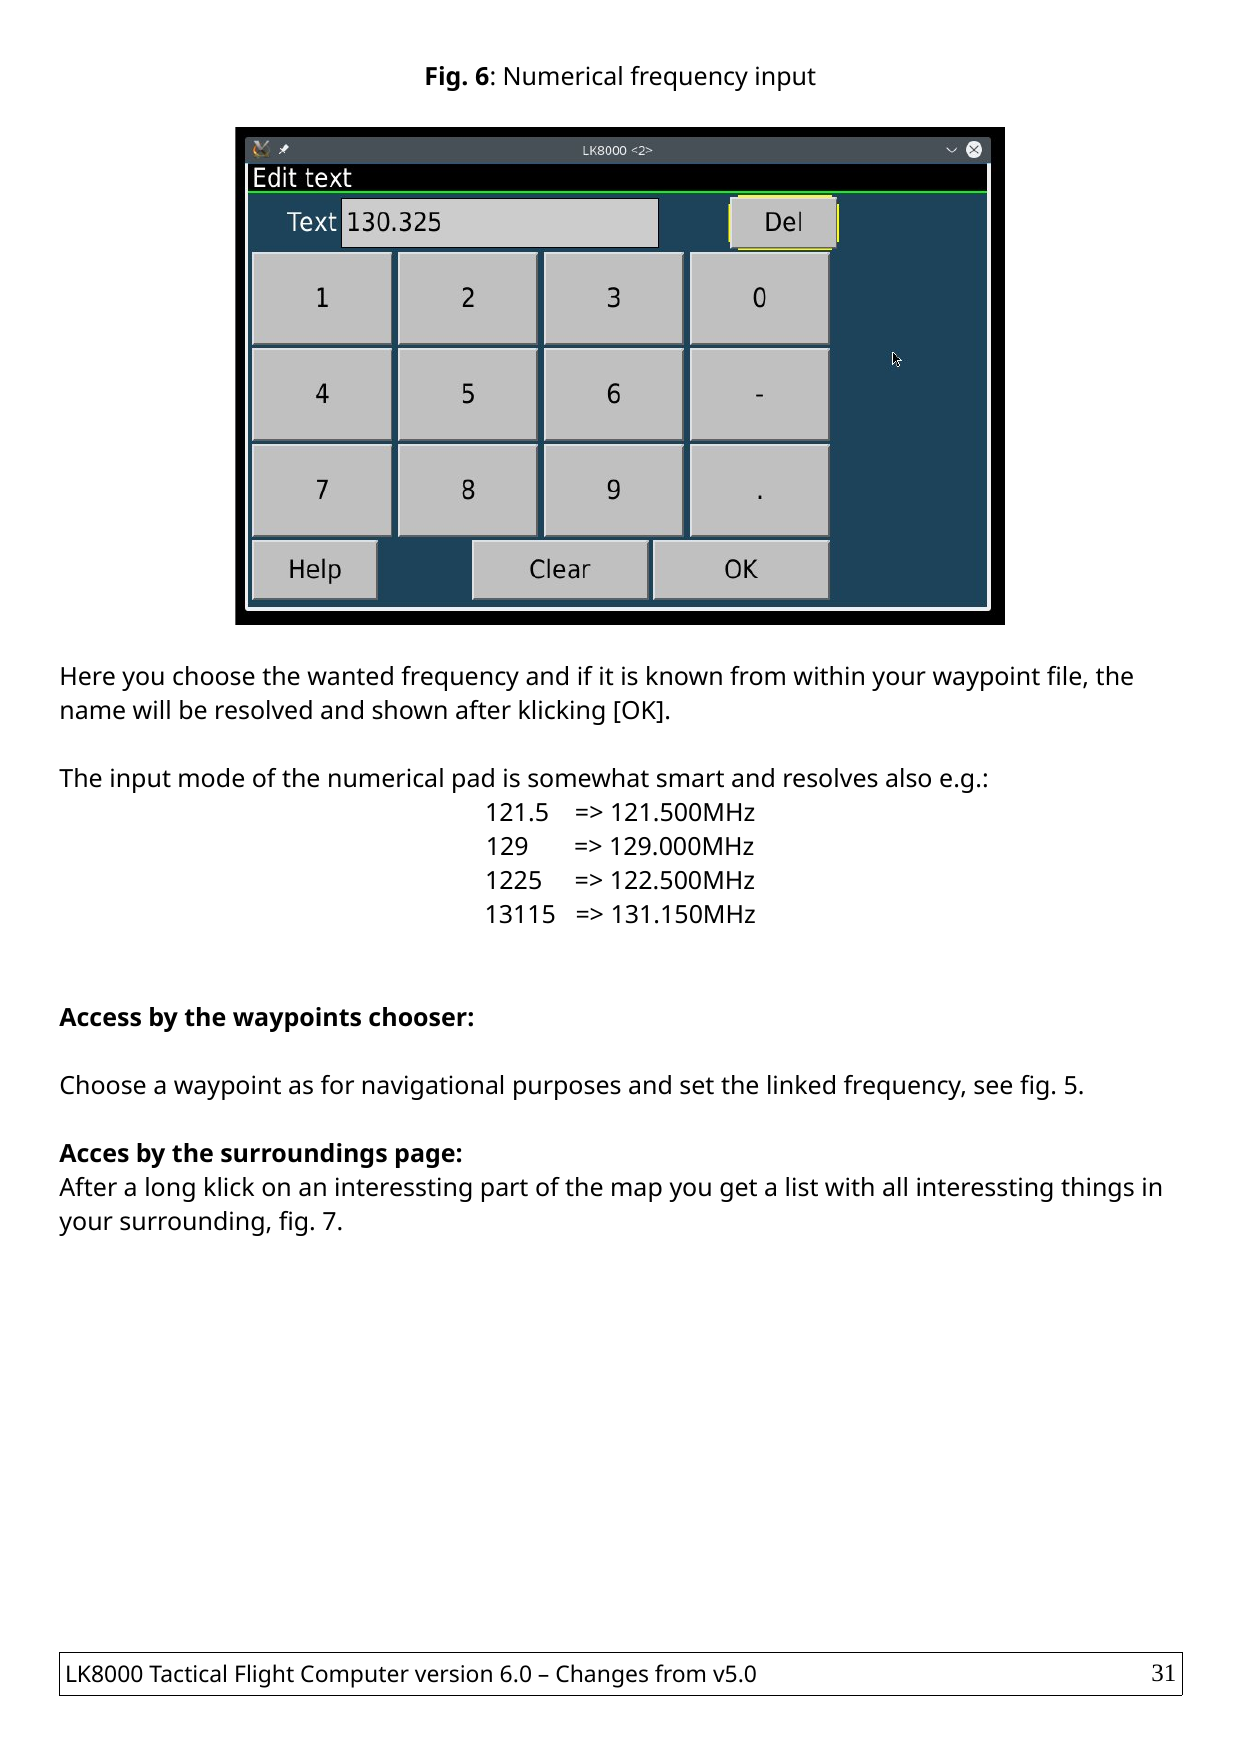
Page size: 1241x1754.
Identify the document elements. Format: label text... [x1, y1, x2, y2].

text Acces by the surroundings page: [59, 1135, 1181, 1169]
text 1225 => 122.500MHz [59, 863, 1181, 897]
text Access by the waypoints chooser: [59, 999, 1181, 1033]
text Here you choose the wanted frequency and if it is known from within your waypoint file, the name will be resolved and shown after klicking [OK]. [59, 658, 1181, 727]
text Choose a waypoint as for navigational purposes and set the linked frequency, see fig. 5. [59, 1067, 1181, 1101]
text After a long klick on an interessting part of the map you get a list with all interessting things in your surrounding, fig. 7. [59, 1169, 1181, 1238]
text Fig. 6: Numerical frequency input [59, 59, 1181, 93]
text 13115 => 131.150MHz [59, 897, 1181, 931]
text The input mode of the numerical pad is somewhat smart and resolves also e.g.: [59, 761, 1181, 795]
text 121.5 => 121.500MHz [59, 795, 1181, 829]
picture [235, 127, 1005, 625]
text 129 => 129.000MHz [59, 829, 1181, 863]
